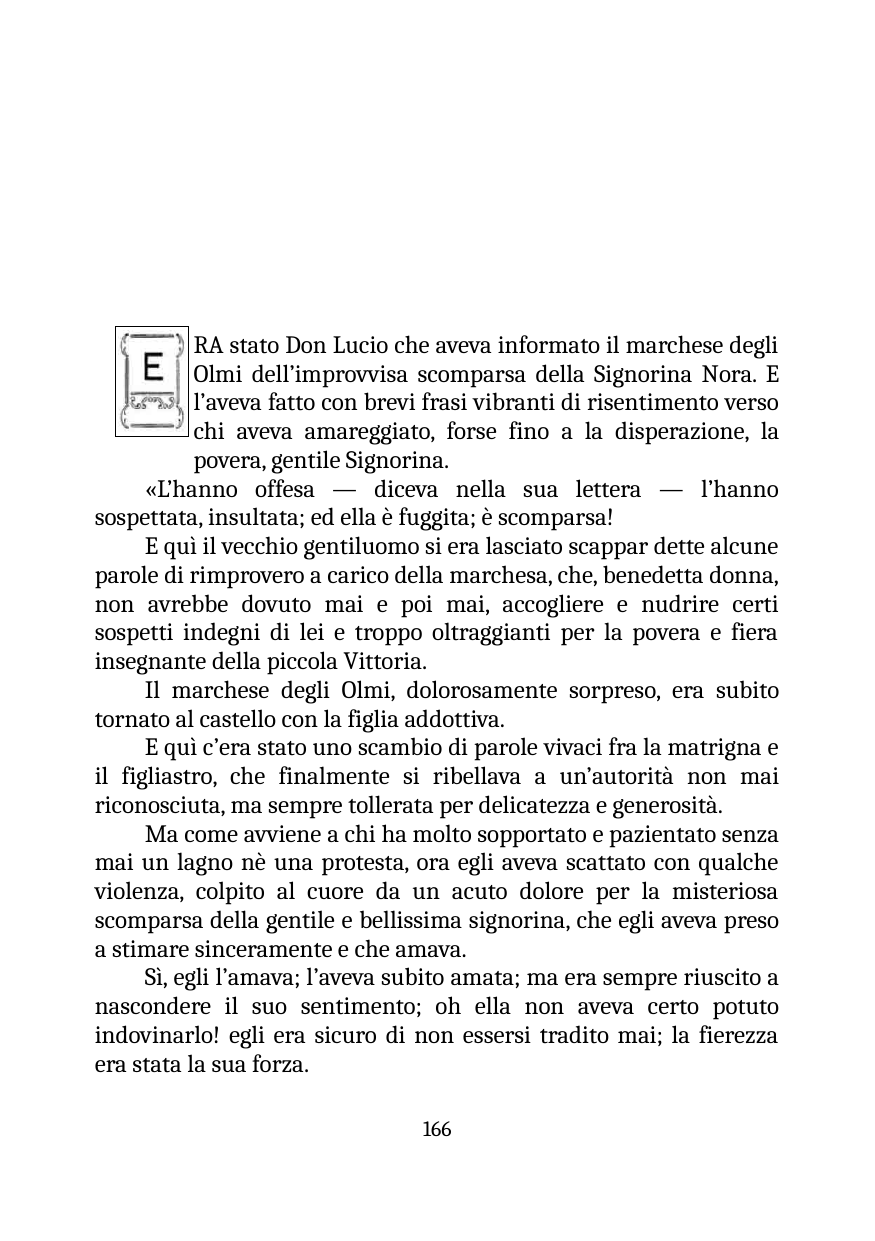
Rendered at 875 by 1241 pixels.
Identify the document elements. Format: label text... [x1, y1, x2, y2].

text E quì c’era stato uno scambio di parole vivaci fra la matrigna e il figliastro, che finalmente si ribellava a un’autorità non mai riconosciuta, ma sempre tollerata per delicatezza e generosità. [94, 733, 779, 819]
text RA stato Don Lucio che aveva informato il marchese degli Olmi dell’improvvisa scomparsa della Signorina Nora. E l’aveva fatto con brevi frasi vibranti di risentimento verso chi aveva amareggiato, forse fino a la disperazione, la povera, gentile Signorina. [94, 331, 779, 474]
text [116, 327, 188, 436]
text E quì il vecchio gentiluomo si era lasciato scappar dette alcune parole di rimprovero a carico della marchesa, che, benedetta donna, non avrebbe dovuto mai e poi mai, accogliere e nudrire certi sospetti indegni di lei e troppo oltraggianti per la povera e fiera insegnante della piccola Vittoria. [94, 532, 779, 676]
text «L’hanno offesa — diceva nella sua lettera — l’hanno sospettata, insultata; ed ella è fuggita; è scomparsa! [94, 474, 779, 532]
picture [117, 330, 186, 432]
text Ma come avviene a chi ha molto sopportato e pazientato senza mai un lagno nè una protesta, ora egli aveva scattato con qualche violenza, colpito al cuore da un acuto dolore per la misteriosa scomparsa della gentile e bellissima signorina, che egli aveva preso a stimare sinceramente e che amava. [94, 819, 779, 963]
text Il marchese degli Olmi, dolorosamente sorpreso, era subito tornato al castello con la figlia addottiva. [94, 676, 779, 733]
text Sì, egli l’amava; l’aveva subito amata; ma era sempre riuscito a nascondere il suo sentimento; oh ella non aveva certo potuto indovinarlo! egli era sicuro di non essersi tradito mai; la fierezza era stata la sua forza. [94, 963, 779, 1078]
